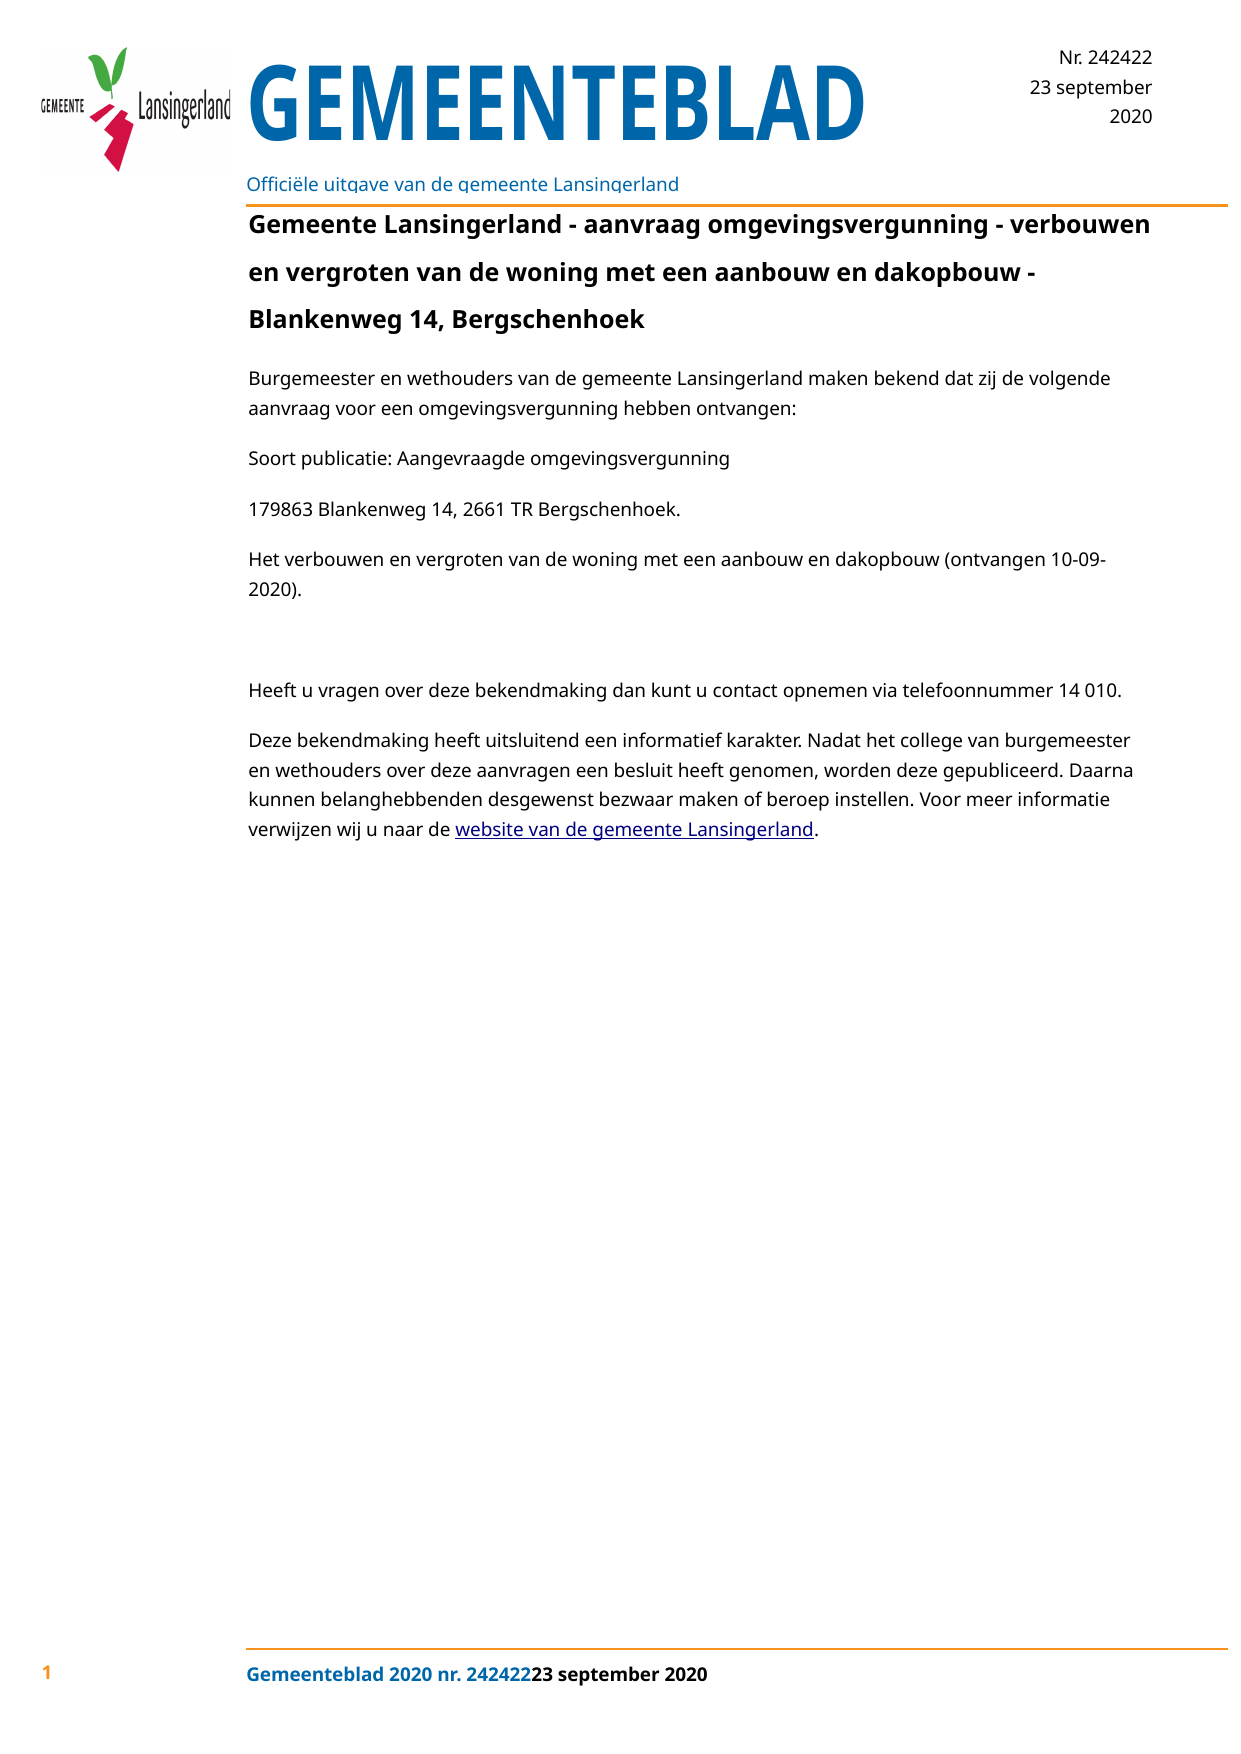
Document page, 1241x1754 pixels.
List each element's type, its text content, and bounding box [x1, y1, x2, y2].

picture [41, 47, 231, 172]
text Gemeente Lansingerland - aanvraag omgevingsvergunning - verbouwen en vergroten van de woning met een aanbouw en dakopbouw - Blankenweg 14, Bergschenhoek [248, 207, 1152, 336]
text Soort publicatie: Aangevraagde omgevingsvergunning [248, 446, 1152, 471]
text 179863 Blankenweg 14, 2661 TR Bergschenhoek. [248, 496, 1152, 522]
text Burgemeester en wethouders van de gemeente Lansingerland maken bekend dat zij de volgende aanvraag voor een omgevingsvergunning hebben ontvangen: [248, 366, 1152, 421]
text Het verbouwen en vergroten van de woning met een aanbouw en dakopbouw (ontvangen 10-09-2020). [248, 546, 1152, 602]
text Heeft u vragen over deze bekendmaking dan kunt u contact opnemen via telefoonnummer 14 010. [248, 677, 1152, 702]
text Deze bekendmaking heeft uitsluitend een informatief karakter. Nadat het college van burgemeester en wethouders over deze aanvragen een besluit heeft genomen, worden deze gepubliceerd. Daarna kunnen belanghebbenden desgewenst bezwaar maken of beroep instellen. Voor meer informatie verwijzen wij u naar de website van de gemeente Lansingerland. [248, 727, 1152, 842]
